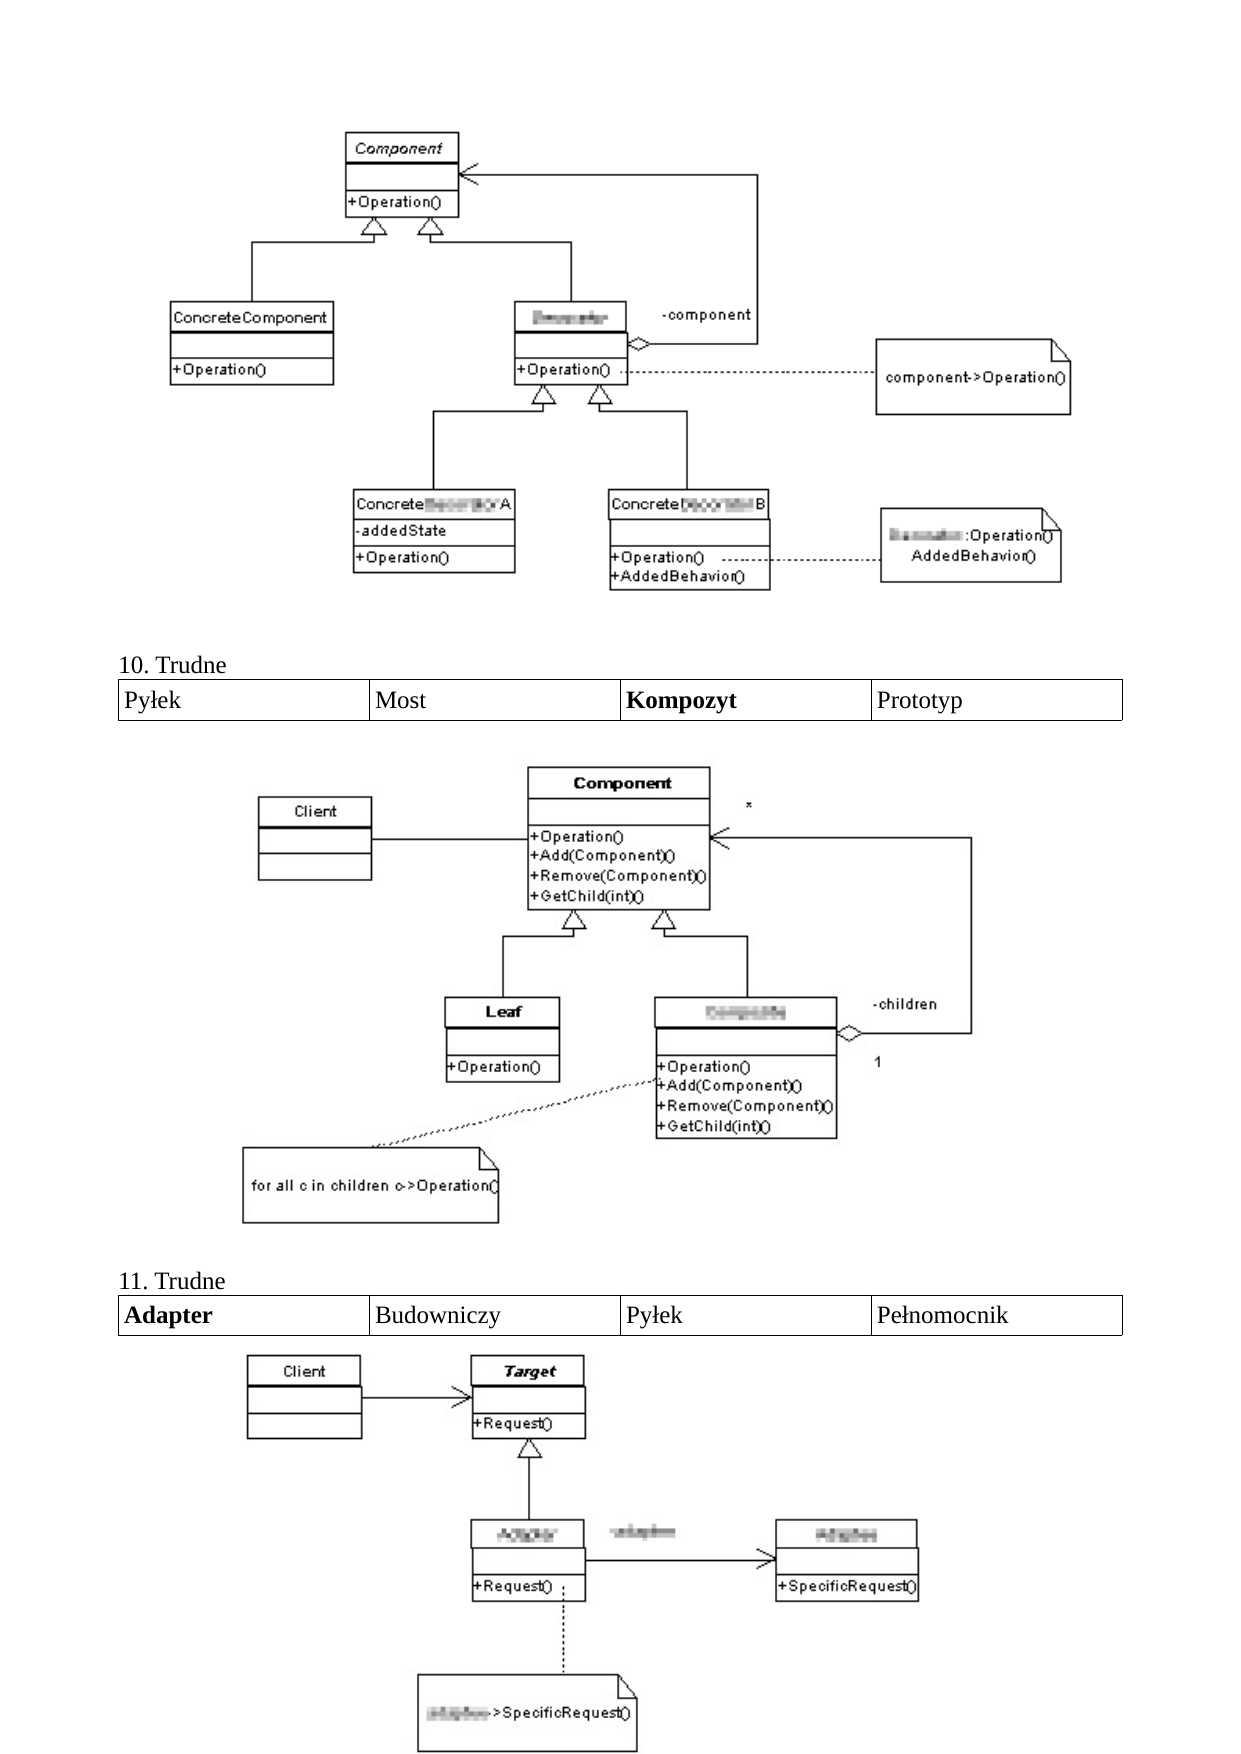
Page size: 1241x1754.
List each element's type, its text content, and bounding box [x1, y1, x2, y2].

picture [242, 748, 999, 1227]
table_header Pyłek [119, 680, 369, 720]
table_header Adapter [119, 1296, 369, 1335]
table_header Most [370, 680, 620, 720]
picture [244, 1341, 996, 1754]
table_header Kompozyt [621, 680, 871, 720]
table_header Pyłek [621, 1296, 871, 1335]
table_header Pełnomocnik [872, 1296, 1122, 1335]
picture [167, 118, 1073, 594]
table_header Budowniczy [370, 1296, 620, 1335]
table_header Prototyp [872, 680, 1122, 720]
text 11. Trudne [118, 1266, 1122, 1295]
text 10. Trudne [118, 651, 1122, 679]
